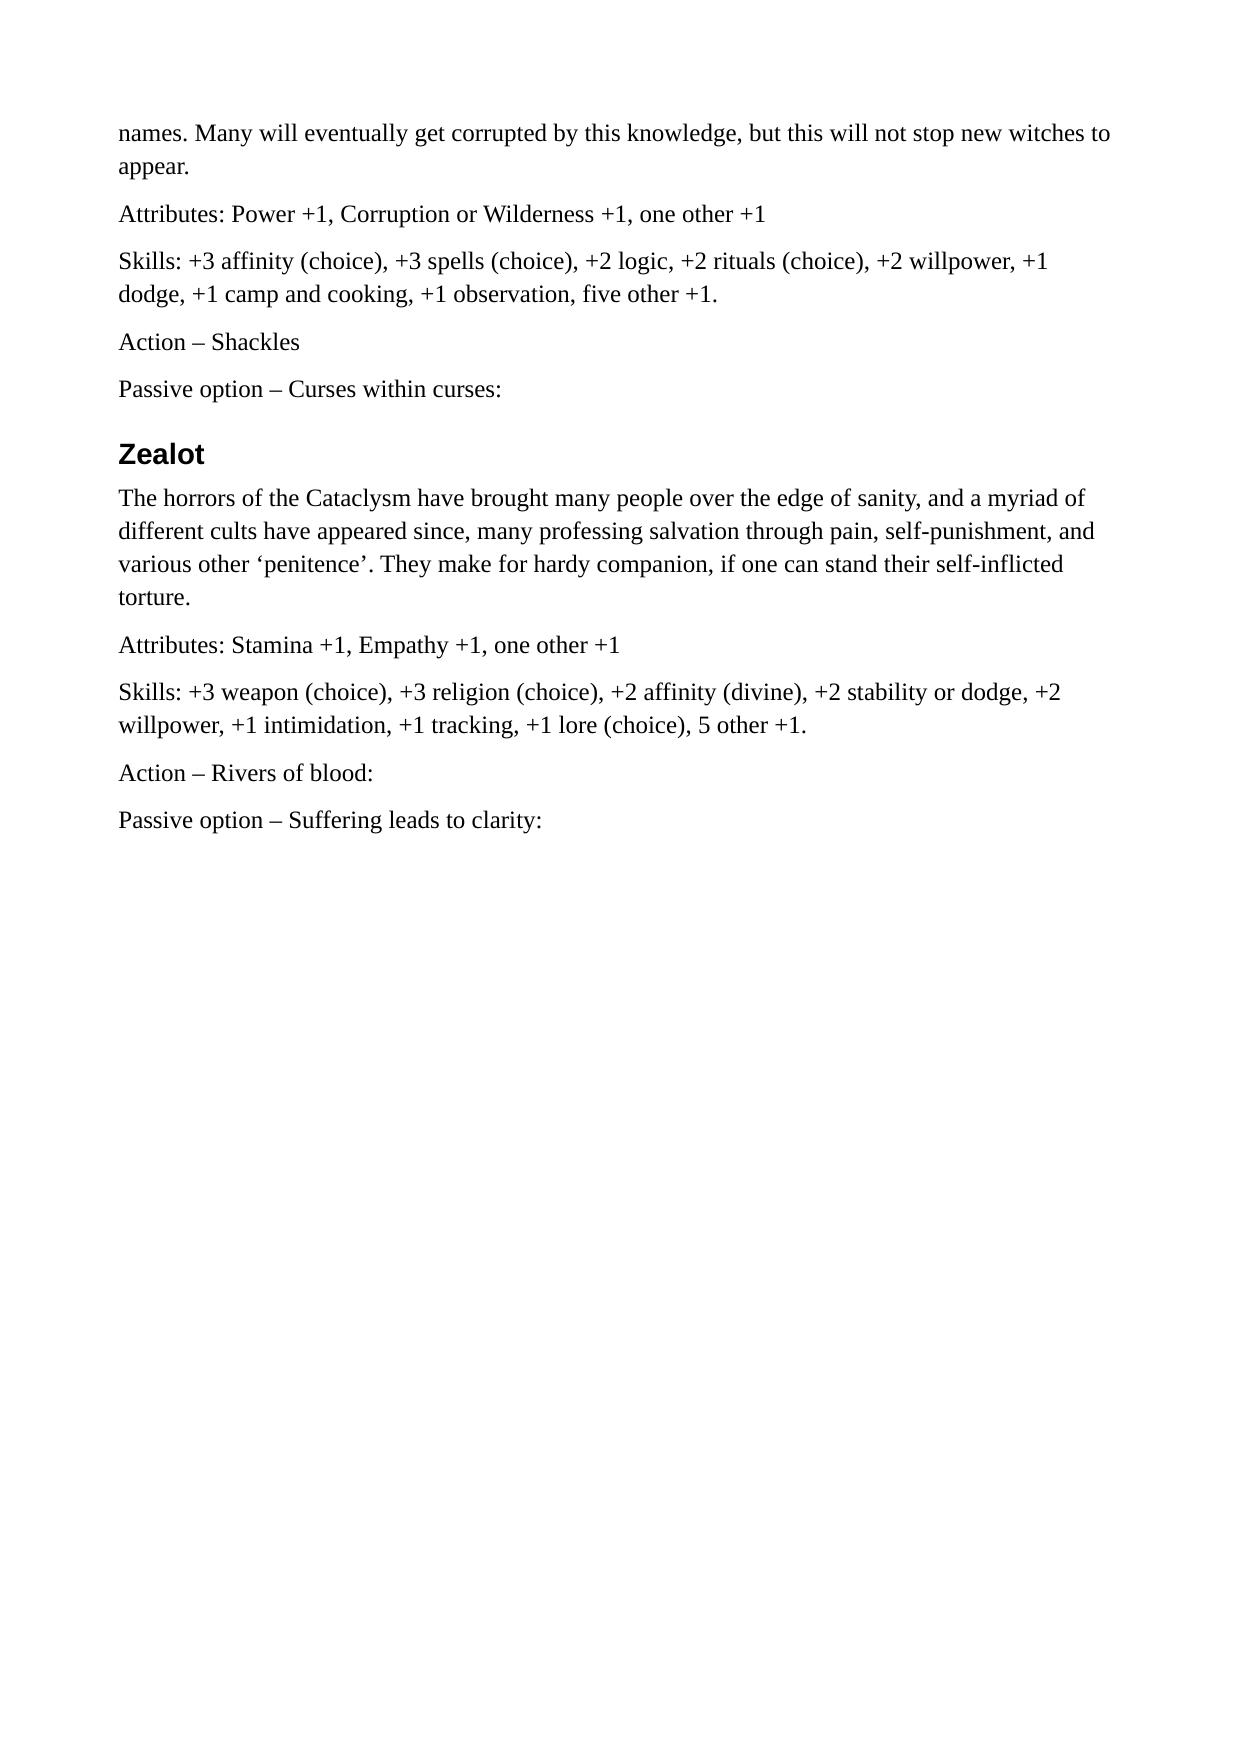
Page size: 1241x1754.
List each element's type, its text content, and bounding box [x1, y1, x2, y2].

text The horrors of the Cataclysm have brought many people over the edge of sanity, and a myriad of different cults have appeared since, many professing salvation through pain, self-punishment, and various other ‘penitence’. They make for hardy companion, if one can stand their self-inflicted torture. [118, 483, 1122, 611]
text Attributes: Power +1, Corruption or Wilderness +1, one other +1 [118, 199, 1122, 227]
subtitle Zealot [118, 437, 1122, 471]
text Action – Rivers of blood: [118, 758, 1122, 787]
text names. Many will eventually get corrupted by this knowledge, but this will not stop new witches to appear. [118, 118, 1122, 180]
text Passive option – Curses within curses: [118, 374, 1122, 403]
text Skills: +3 weapon (choice), +3 religion (choice), +2 affinity (divine), +2 stability or dodge, +2 willpower, +1 intimidation, +1 tracking, +1 lore (choice), 5 other +1. [118, 677, 1122, 739]
text Attributes: Stamina +1, Empathy +1, one other +1 [118, 630, 1122, 658]
text Skills: +3 affinity (choice), +3 spells (choice), +2 logic, +2 rituals (choice), +2 willpower, +1 dodge, +1 camp and cooking, +1 observation, five other +1. [118, 246, 1122, 308]
text Action – Shackles [118, 327, 1122, 356]
text Passive option – Suffering leads to clarity: [118, 806, 1122, 834]
